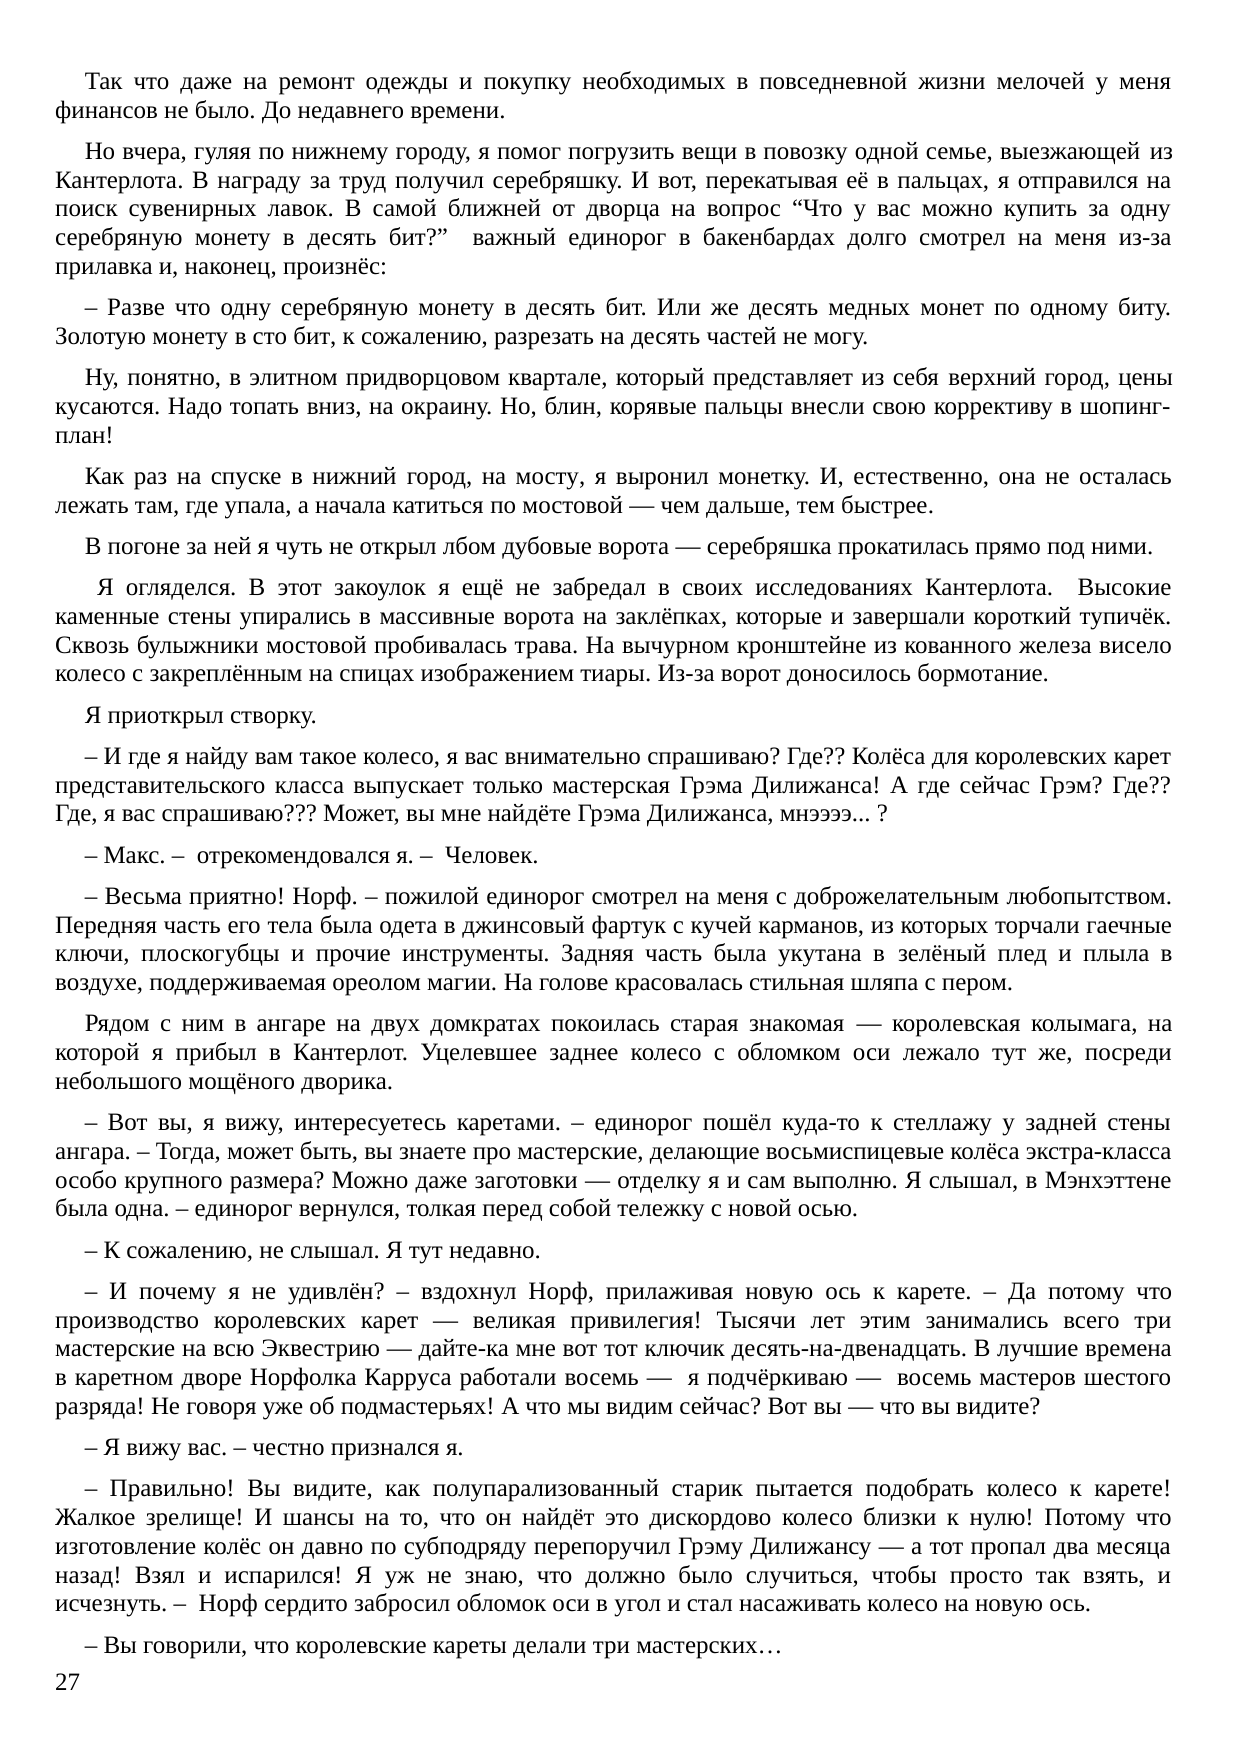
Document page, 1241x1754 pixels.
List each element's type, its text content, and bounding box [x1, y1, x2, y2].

text – И где я найду вам такое колесо, я вас внимательно спрашиваю? Где?? Колёса для королевских карет представительского класса выпускает только мастерская Грэма Дилижанса! А где сейчас Грэм? Где?? Где, я вас спрашиваю??? Может, вы мне найдёте Грэма Дилижанса, мнээээ... ? [55, 741, 1173, 827]
text Я приоткрыл створку. [55, 700, 1173, 728]
text – К сожалению, не слышал. Я тут недавно. [55, 1235, 1173, 1263]
text Ну, понятно, в элитном придворцовом квартале, который представляет из себя верхний город, цены кусаются. Надо топать вниз, на окраину. Но, блин, корявые пальцы внесли свою коррективу в шопинг-план! [55, 362, 1173, 448]
text Рядом с ним в ангаре на двух домкратах покоилась старая знакомая — королевская колымага, на которой я прибыл в Кантерлот. Уцелевшее заднее колесо с обломком оси лежало тут же, посреди небольшого мощёного дворика. [55, 1008, 1173, 1095]
text – И почему я не удивлён? – вздохнул Норф, прилаживая новую ось к карете. – Да потому что производство королевских карет — великая привилегия! Тысячи лет этим занимались всего три мастерские на всю Эквестрию — дайте-ка мне вот тот ключик десять-на-двенадцать. В лучшие времена в каретном дворе Норфолка Карруса работали восемь — я подчёркиваю — восемь мастеров шестого разряда! Не говоря уже об подмастерьях! А что мы видим сейчас? Вот вы — что вы видите? [55, 1276, 1173, 1420]
text – Весьма приятно! Норф. – пожилой единорог смотрел на меня с доброжелательным любопытством. Передняя часть его тела была одета в джинсовый фартук с кучей карманов, из которых торчали гаечные ключи, плоскогубцы и прочие инструменты. Задняя часть была укутана в зелёный плед и плыла в воздухе, поддерживаемая ореолом магии. На голове красовалась стильная шляпа с пером. [55, 881, 1173, 996]
text – Правильно! Вы видите, как полупарализованный старик пытается подобрать колесо к карете! Жалкое зрелище! И шансы на то, что он найдёт это дискордово колесо близки к нулю! Потому что изготовление колёс он давно по субподряду перепоручил Грэму Дилижансу — а тот пропал два месяца назад! Взял и испарился! Я уж не знаю, что должно было случиться, чтобы просто так взять, и исчезнуть. – Норф сердито забросил обломок оси в угол и стал насаживать колесо на новую ось. [55, 1473, 1173, 1617]
text – Макс. – отрекомендовался я. – Человек. [55, 840, 1173, 868]
text – Вот вы, я вижу, интересуетесь каретами. – единорог пошёл куда-то к стеллажу у задней стены ангара. – Тогда, может быть, вы знаете про мастерские, делающие восьмиспицевые колёса экстра-класса особо крупного размера? Можно даже заготовки — отделку я и сам выполню. Я слышал, в Мэнхэттене была одна. – единорог вернулся, толкая перед собой тележку с новой осью. [55, 1107, 1173, 1222]
text Но вчера, гуляя по нижнему городу, я помог погрузить вещи в повозку одной семье, выезжающей из Кантерлота. В награду за труд получил серебряшку. И вот, перекатывая её в пальцах, я отправился на поиск сувенирных лавок. В самой ближней от дворца на вопрос “Что у вас можно купить за одну серебряную монету в десять бит?” важный единорог в бакенбардах долго смотрел на меня из-за прилавка и, наконец, произнёс: [55, 136, 1173, 280]
text – Я вижу вас. – честно признался я. [55, 1432, 1173, 1461]
text – Разве что одну серебряную монету в десять бит. Или же десять медных монет по одному биту. Золотую монету в сто бит, к сожалению, разрезать на десять частей не могу. [55, 292, 1173, 350]
text – Вы говорили, что королевские кареты делали три мастерских… [55, 1630, 1173, 1658]
text Так что даже на ремонт одежды и покупку необходимых в повседневной жизни мелочей у меня финансов не было. До недавнего времени. [55, 66, 1173, 123]
text Как раз на спуске в нижний город, на мосту, я выронил монетку. И, естественно, она не осталась лежать там, где упала, а начала катиться по мостовой — чем дальше, тем быстрее. [55, 461, 1173, 518]
text В погоне за ней я чуть не открыл лбом дубовые ворота — серебряшка прокатилась прямо под ними. [55, 531, 1173, 560]
text Я огляделся. В этот закоулок я ещё не забредал в своих исследованиях Кантерлота. Высокие каменные стены упирались в массивные ворота на заклёпках, которые и завершали короткий тупичёк. Сквозь булыжники мостовой пробивалась трава. На вычурном кронштейне из кованного железа висело колесо с закреплённым на спицах изображением тиары. Из-за ворот доносилось бормотание. [55, 572, 1173, 687]
